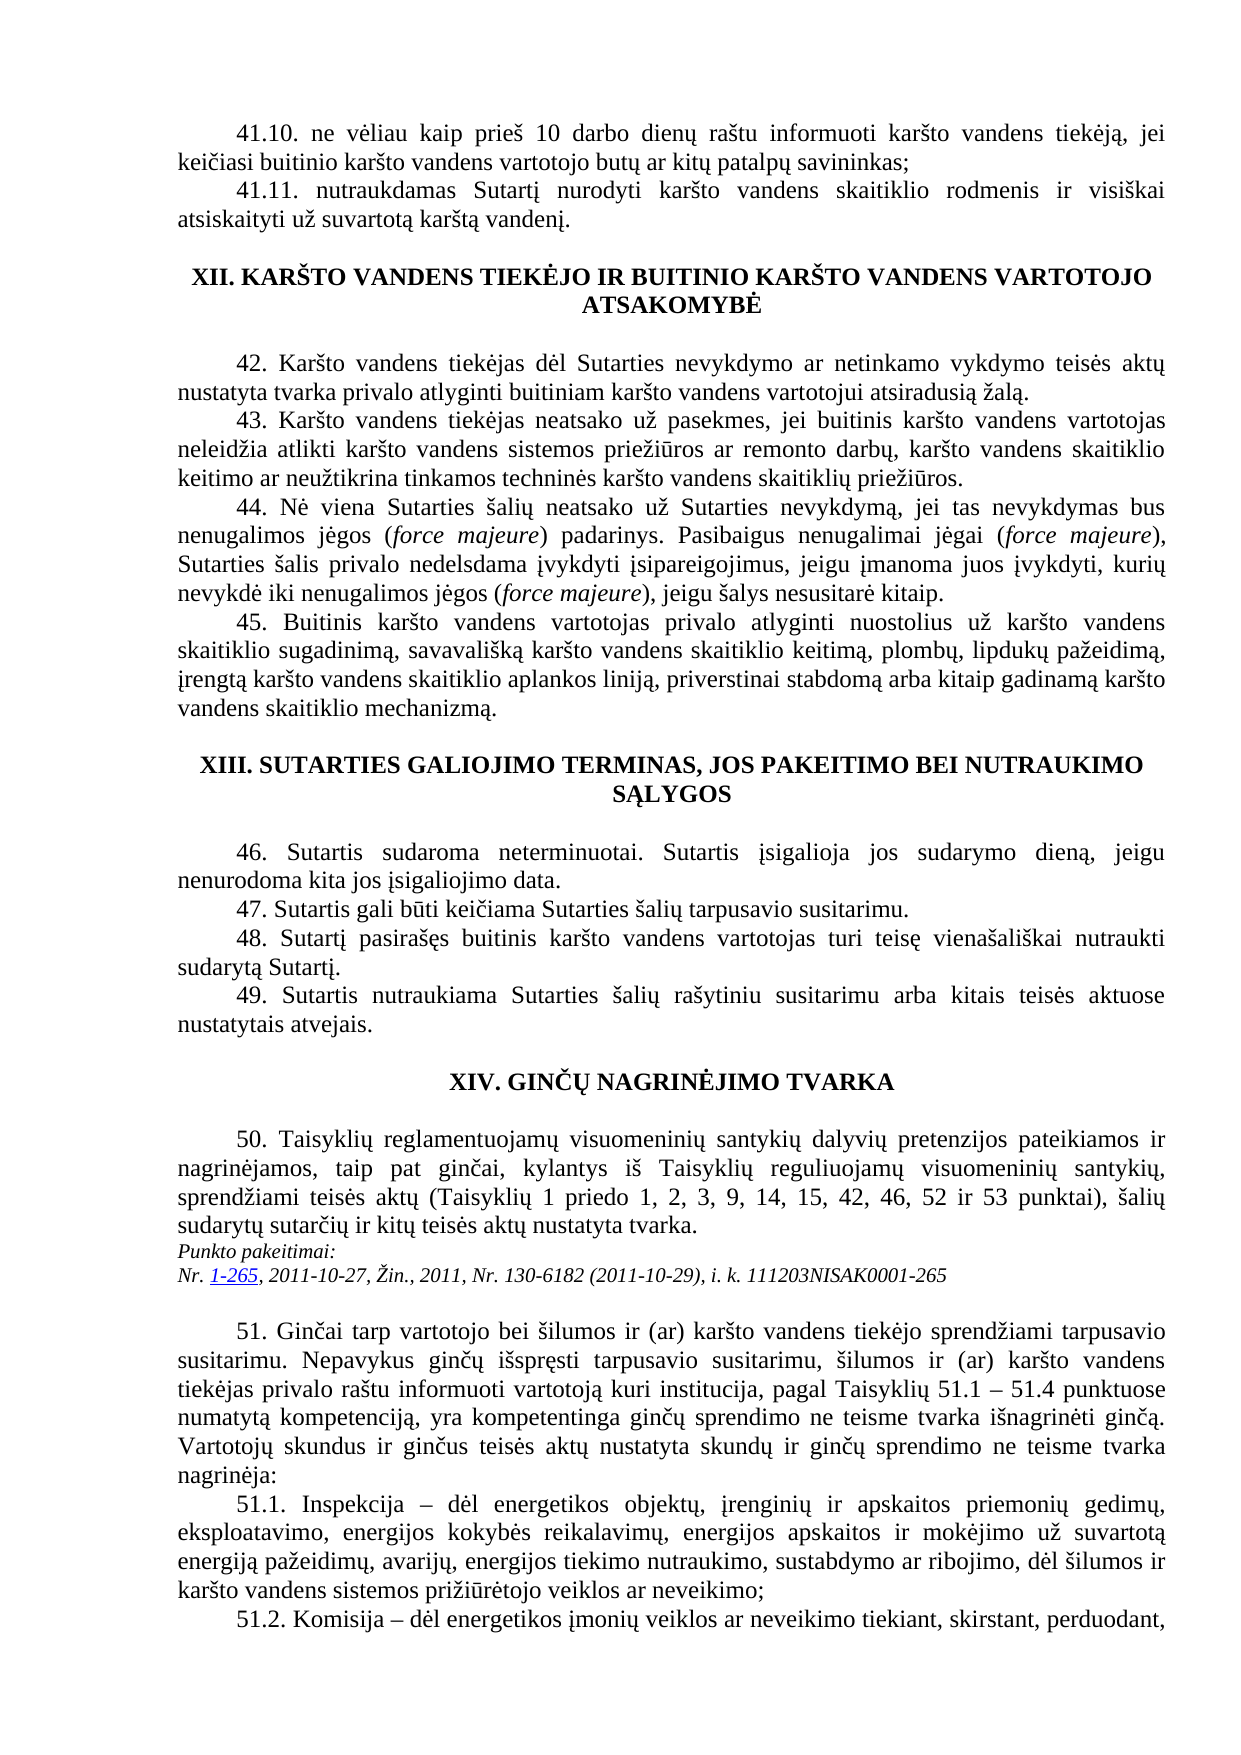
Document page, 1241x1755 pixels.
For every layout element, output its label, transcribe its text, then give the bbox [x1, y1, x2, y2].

text 49. Sutartis nutraukiama Sutarties šalių rašytiniu susitarimu arba kitais teisės aktuose nustatytais atvejais. [177, 981, 1166, 1038]
text 41.11. nutraukdamas Sutartį nurodyti karšto vandens skaitiklio rodmenis ir visiškai atsiskaityti už suvartotą karštą vandenį. [177, 176, 1166, 233]
text 51.2. Komisija – dėl energetikos įmonių veiklos ar neveikimo tiekiant, skirstant, perduodant, [177, 1604, 1166, 1632]
text XII. karšto vandens tiekėjo ir buitinio KARŠTO VANDENS vartotojo atsakomybė [177, 262, 1166, 319]
text 51. Ginčai tarp vartotojo bei šilumos ir (ar) karšto vandens tiekėjo sprendžiami tarpusavio susitarimu. Nepavykus ginčų išspręsti tarpusavio susitarimu, šilumos ir (ar) karšto vandens tiekėjas privalo raštu informuoti vartotoją kuri institucija, pagal Taisyklių 51.1 – 51.4 punktuose numatytą kompetenciją, yra kompetentinga ginčų sprendimo ne teisme tvarka išnagrinėti ginčą. Vartotojų skundus ir ginčus teisės aktų nustatyta skundų ir ginčų sprendimo ne teisme tvarka nagrinėja: [177, 1316, 1166, 1489]
text 42. Karšto vandens tiekėjas dėl Sutarties nevykdymo ar netinkamo vykdymo teisės aktų nustatyta tvarka privalo atlyginti buitiniam karšto vandens vartotojui atsiradusią žalą. [177, 348, 1166, 406]
text 50. Taisyklių reglamentuojamų visuomeninių santykių dalyvių pretenzijos pateikiamos ir nagrinėjamos, taip pat ginčai, kylantys iš Taisyklių reguliuojamų visuomeninių santykių, sprendžiami teisės aktų (Taisyklių 1 priedo 1, 2, 3, 9, 14, 15, 42, 46, 52 ir 53 punktai), šalių sudarytų sutarčių ir kitų teisės aktų nustatyta tvarka. [177, 1124, 1166, 1239]
text 51.1. Inspekcija – dėl energetikos objektų, įrenginių ir apskaitos priemonių gedimų, eksploatavimo, energijos kokybės reikalavimų, energijos apskaitos ir mokėjimo už suvartotą energiją pažeidimų, avarijų, energijos tiekimo nutraukimo, sustabdymo ar ribojimo, dėl šilumos ir karšto vandens sistemos prižiūrėtojo veiklos ar neveikimo; [177, 1489, 1166, 1604]
text 45. Buitinis karšto vandens vartotojas privalo atlyginti nuostolius už karšto vandens skaitiklio sugadinimą, savavališką karšto vandens skaitiklio keitimą, plombų, lipdukų pažeidimą, įrengtą karšto vandens skaitiklio aplankos liniją, priverstinai stabdomą arba kitaip gadinamą karšto vandens skaitiklio mechanizmą. [177, 607, 1166, 722]
text Nr. 1-265, 2011-10-27, Žin., 2011, Nr. 130-6182 (2011-10-29), i. k. 111203NISAK0001-265 [177, 1263, 1166, 1287]
text XIII. sutarties GALIOJIMO terminas, JOS pakeitimo bei nutraukimo sąlygos [177, 751, 1166, 808]
text 44. Nė viena Sutarties šalių neatsako už Sutarties nevykdymą, jei tas nevykdymas bus nenugalimos jėgos (force majeure) padarinys. Pasibaigus nenugalimai jėgai (force majeure), Sutarties šalis privalo nedelsdama įvykdyti įsipareigojimus, jeigu įmanoma juos įvykdyti, kurių nevykdė iki nenugalimos jėgos (force majeure), jeigu šalys nesusitarė kitaip. [177, 492, 1166, 607]
text 48. Sutartį pasirašęs buitinis karšto vandens vartotojas turi teisę vienašališkai nutraukti sudarytą Sutartį. [177, 923, 1166, 981]
text 43. Karšto vandens tiekėjas neatsako už pasekmes, jei buitinis karšto vandens vartotojas neleidžia atlikti karšto vandens sistemos priežiūros ar remonto darbų, karšto vandens skaitiklio keitimo ar neužtikrina tinkamos techninės karšto vandens skaitiklių priežiūros. [177, 406, 1166, 492]
text Punkto pakeitimai: [177, 1239, 1166, 1263]
text 47. Sutartis gali būti keičiama Sutarties šalių tarpusavio susitarimu. [177, 894, 1166, 923]
text XIV. ginčų nagrinėjimo tvarka [177, 1067, 1166, 1096]
text 41.10. ne vėliau kaip prieš 10 darbo dienų raštu informuoti karšto vandens tiekėją, jei keičiasi buitinio karšto vandens vartotojo butų ar kitų patalpų savininkas; [177, 118, 1166, 176]
text 46. Sutartis sudaroma neterminuotai. Sutartis įsigalioja jos sudarymo dieną, jeigu nenurodoma kita jos įsigaliojimo data. [177, 837, 1166, 894]
